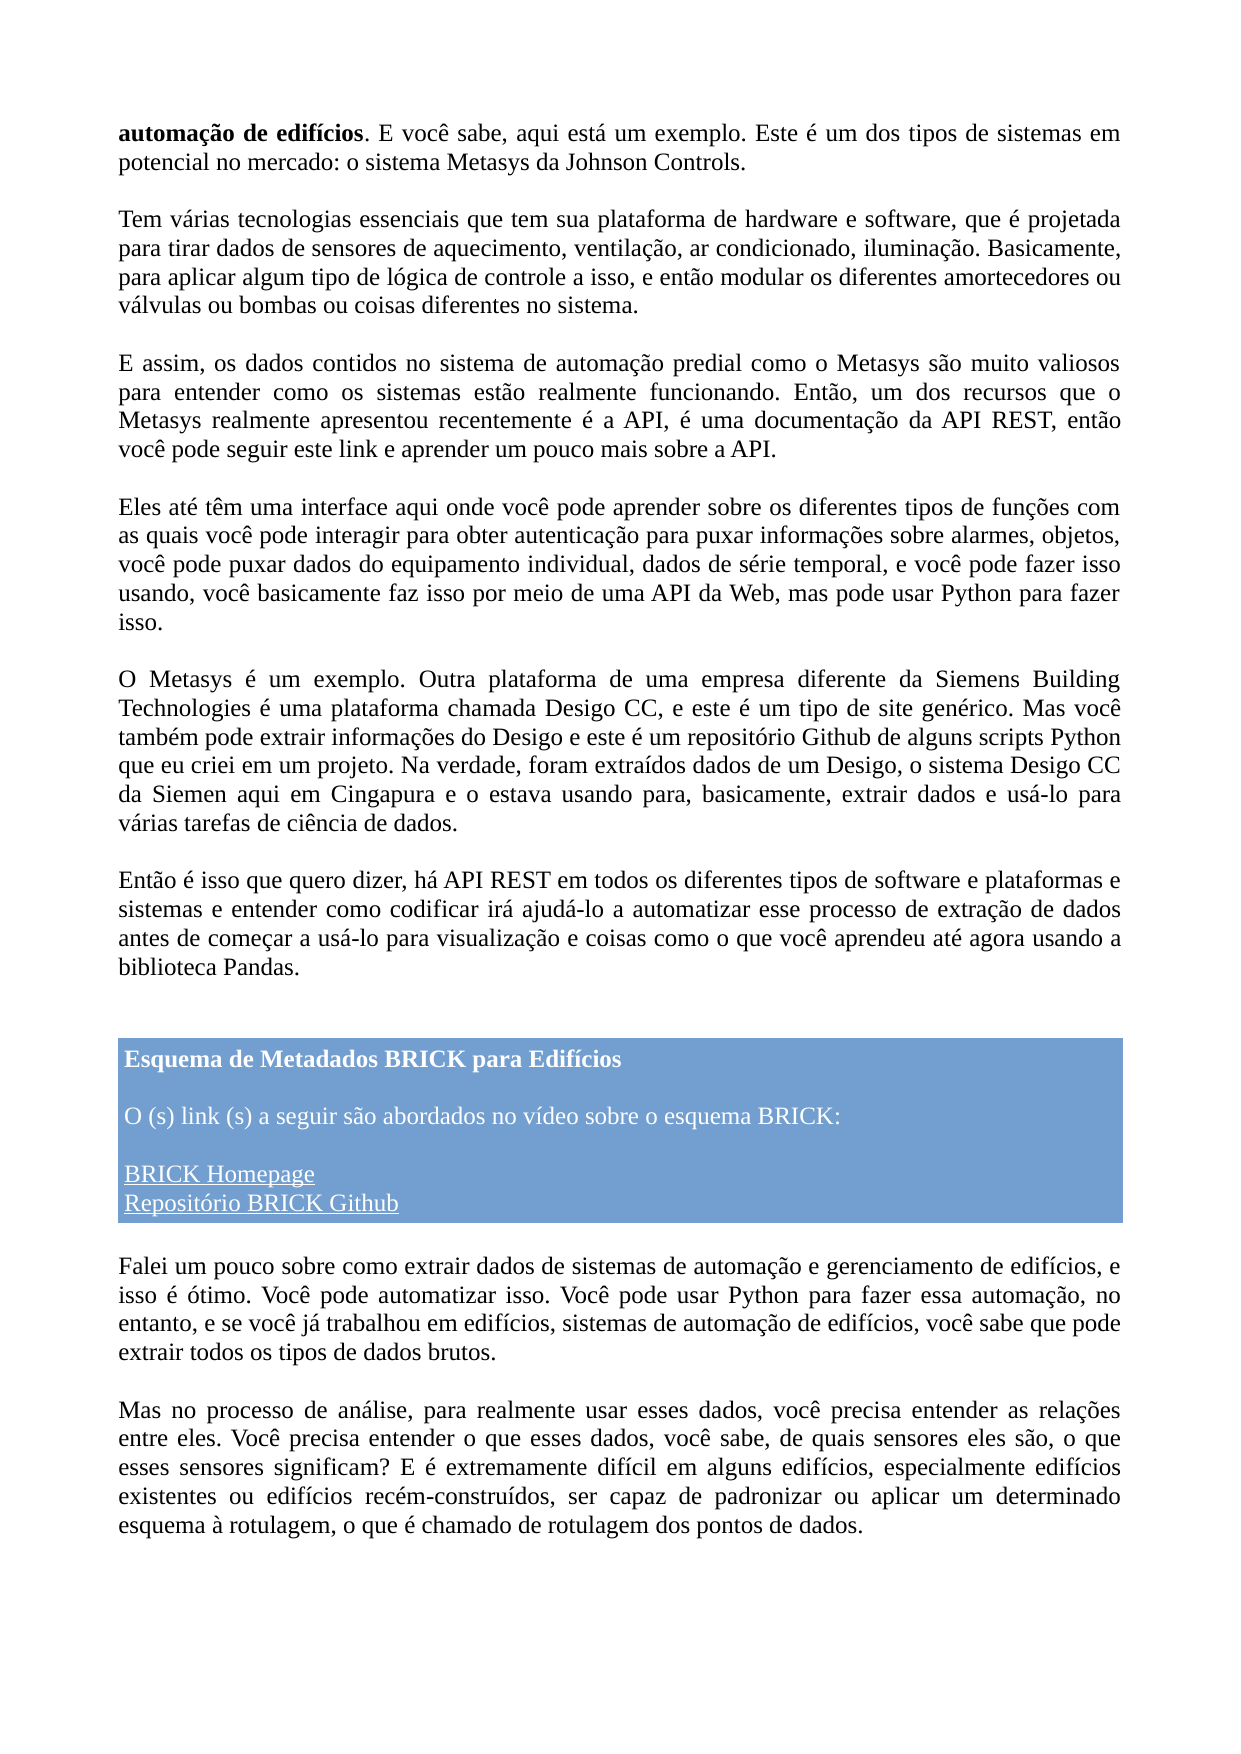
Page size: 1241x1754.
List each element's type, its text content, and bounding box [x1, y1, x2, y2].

text automação de edifícios. E você sabe, aqui está um exemplo. Este é um dos tipos de sistemas em potencial no mercado: o sistema Metasys da Johnson Controls. [118, 118, 1122, 176]
text Tem várias tecnologias essenciais que tem sua plataforma de hardware e software, que é projetada para tirar dados de sensores de aquecimento, ventilação, ar condicionado, iluminação. Basicamente, para aplicar algum tipo de lógica de controle a isso, e então modular os diferentes amortecedores ou válvulas ou bombas ou coisas diferentes no sistema. [118, 204, 1122, 319]
text Falei um pouco sobre como extrair dados de sistemas de automação e gerenciamento de edifícios, e isso é ótimo. Você pode automatizar isso. Você pode usar Python para fazer essa automação, no entanto, e se você já trabalhou em edifícios, sistemas de automação de edifícios, você sabe que pode extrair todos os tipos de dados brutos. [118, 1251, 1122, 1366]
text E assim, os dados contidos no sistema de automação predial como o Metasys são muito valiosos para entender como os sistemas estão realmente funcionando. Então, um dos recursos que o Metasys realmente apresentou recentemente é a API, é uma documentação da API REST, então você pode seguir este link e aprender um pouco mais sobre a API. [118, 348, 1122, 463]
text Eles até têm uma interface aqui onde você pode aprender sobre os diferentes tipos de funções com as quais você pode interagir para obter autenticação para puxar informações sobre alarmes, objetos, você pode puxar dados do equipamento individual, dados de série temporal, e você pode fazer isso usando, você basicamente faz isso por meio de uma API da Web, mas pode usar Python para fazer isso. [118, 492, 1122, 636]
text Então é isso que quero dizer, há API REST em todos os diferentes tipos de software e plataformas e sistemas e entender como codificar irá ajudá-lo a automatizar esse processo de extração de dados antes de começar a usá-lo para visualização e coisas como o que você aprendeu até agora usando a biblioteca Pandas. [118, 866, 1122, 981]
table_header Esquema de Metadados BRICK para Edifícios O (s) link (s) a seguir são abordados no vídeo sobre o esquema BRICK: BRICK Homepage Repositório BRICK Github [119, 1039, 1122, 1222]
text O Metasys é um exemplo. Outra plataforma de uma empresa diferente da Siemens Building Technologies é uma plataforma chamada Desigo CC, e este é um tipo de site genérico. Mas você também pode extrair informações do Desigo e este é um repositório Github de alguns scripts Python que eu criei em um projeto. Na verdade, foram extraídos dados de um Desigo, o sistema Desigo CC da Siemen aqui em Cingapura e o estava usando para, basicamente, extrair dados e usá-lo para várias tarefas de ciência de dados. [118, 664, 1122, 837]
text Mas no processo de análise, para realmente usar esses dados, você precisa entender as relações entre eles. Você precisa entender o que esses dados, você sabe, de quais sensores eles são, o que esses sensores significam? E é extremamente difícil em alguns edifícios, especialmente edifícios existentes ou edifícios recém-construídos, ser capaz de padronizar ou aplicar um determinado esquema à rotulagem, o que é chamado de rotulagem dos pontos de dados. [118, 1395, 1122, 1538]
